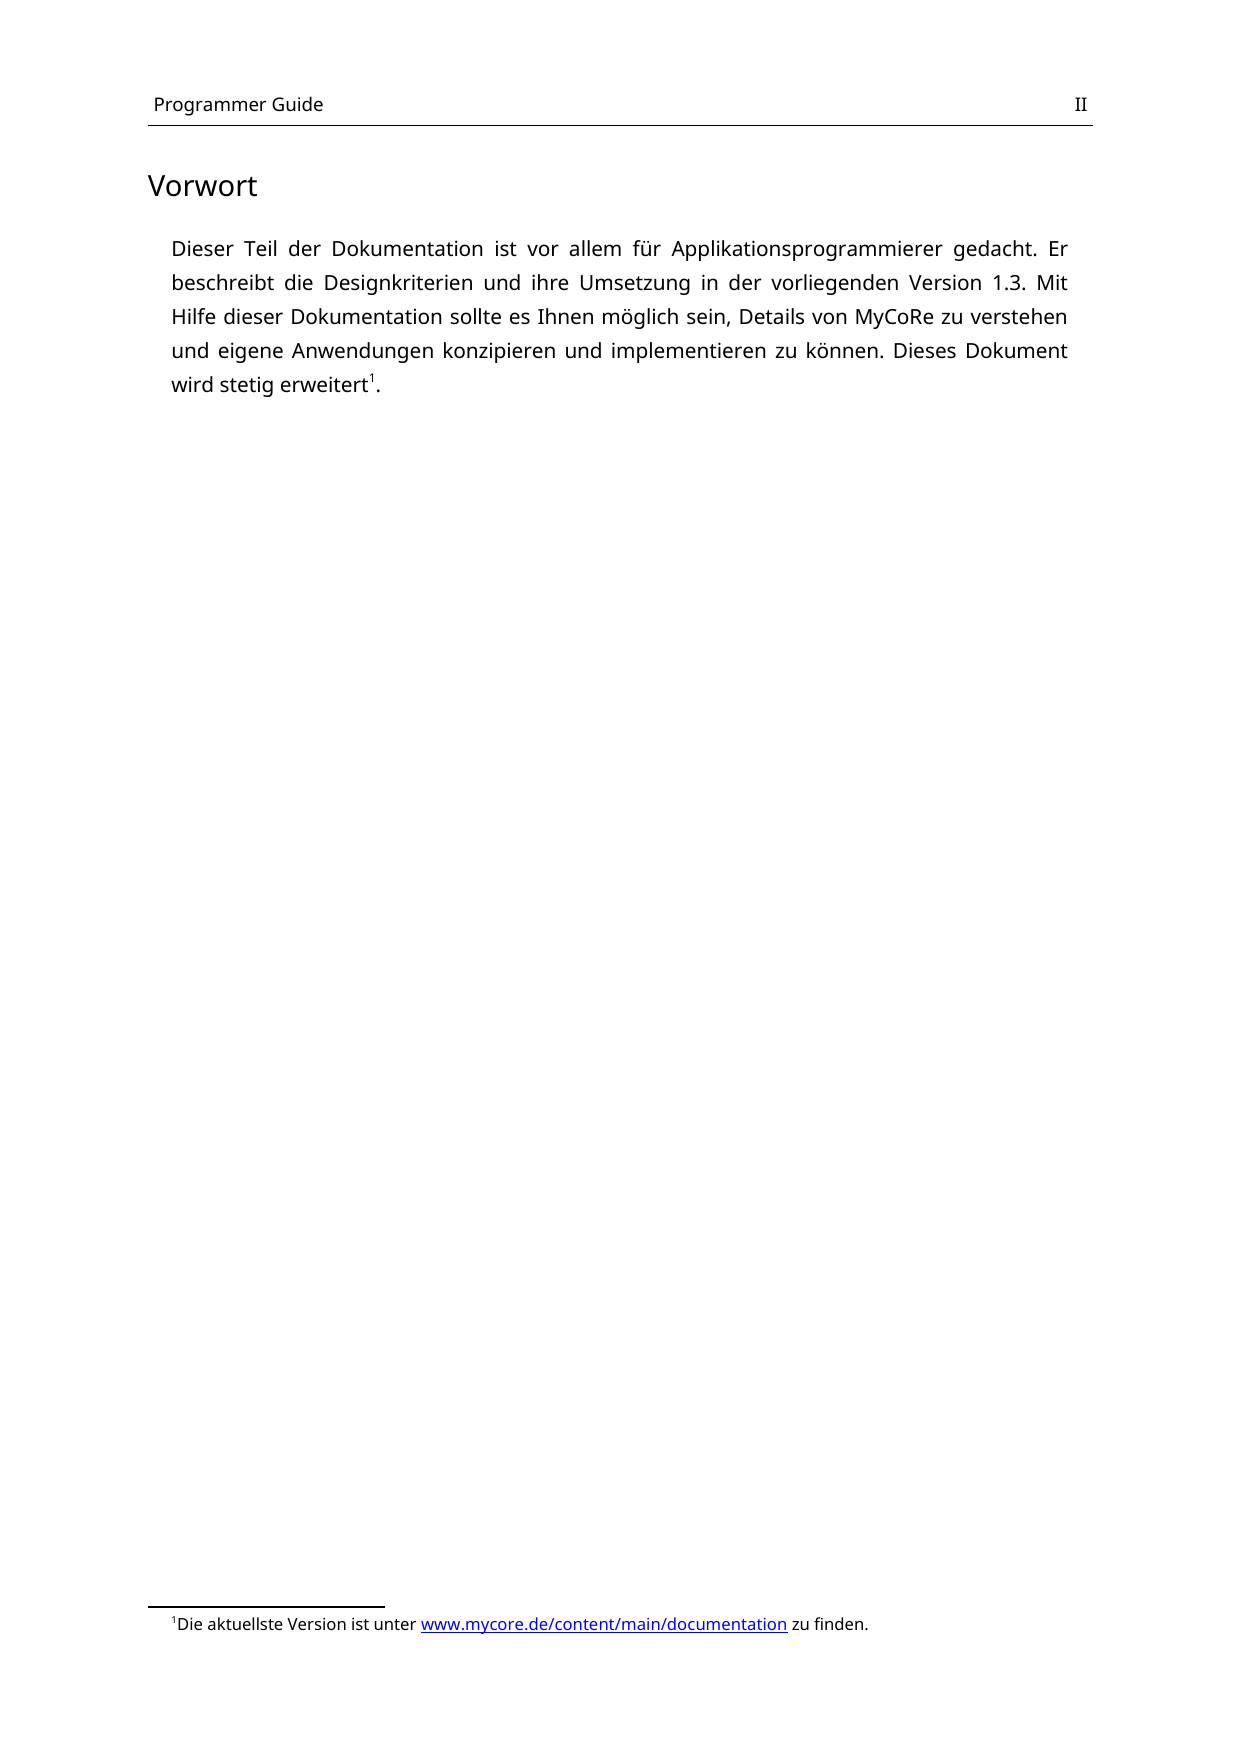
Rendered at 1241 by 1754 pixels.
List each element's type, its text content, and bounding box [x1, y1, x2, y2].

text Dieser Teil der Dokumentation ist vor allem für Applikationsprogrammierer gedacht. Er beschreibt die Designkriterien und ihre Umsetzung in der vorliegenden Version 1.3. Mit Hilfe dieser Dokumentation sollte es Ihnen möglich sein, Details von MyCoRe zu verstehen und eigene Anwendungen konzipieren und implementieren zu können. Dieses Dokument wird stetig erweitert. [171, 234, 1069, 398]
text Vorwort [148, 165, 1093, 204]
text Die aktuellste Version ist unter www.mycore.de/content/main/documentation zu finden. [171, 1613, 1069, 1636]
